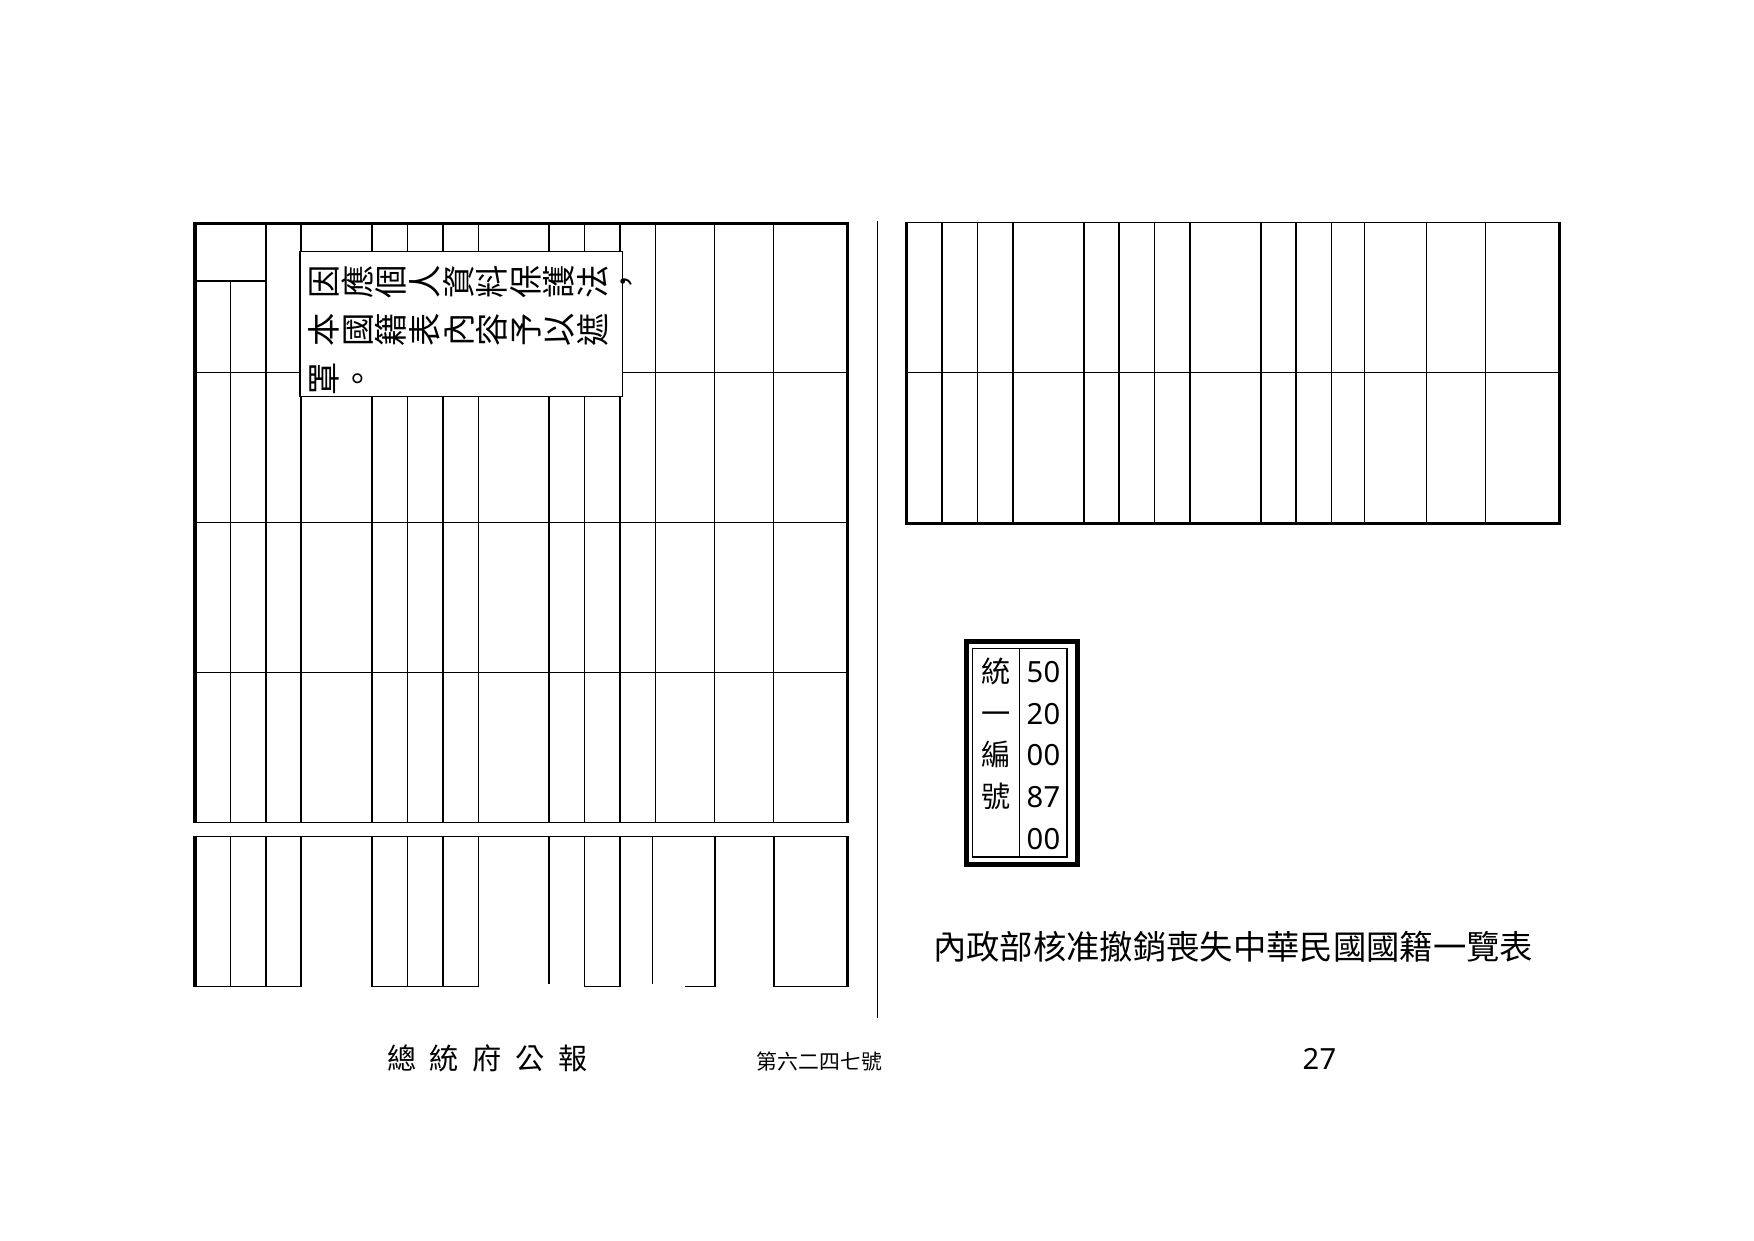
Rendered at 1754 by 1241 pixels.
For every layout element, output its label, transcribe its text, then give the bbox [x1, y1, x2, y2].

table_cell [978, 223, 1012, 372]
table_cell [1036, 223, 1060, 372]
table_header [585, 837, 619, 986]
table_cell [231, 373, 265, 522]
table_cell [302, 523, 325, 672]
table_cell [267, 673, 300, 822]
table_cell [197, 673, 230, 822]
table_header [653, 837, 685, 986]
table_header [656, 225, 714, 372]
table_cell [444, 397, 478, 522]
table_cell [1297, 223, 1331, 372]
table_cell [1214, 223, 1237, 372]
table_cell [744, 373, 773, 522]
table_cell [302, 673, 325, 822]
table_header [408, 225, 442, 251]
table_cell [502, 673, 525, 822]
table_header [267, 225, 300, 372]
table_cell [809, 373, 846, 522]
table_header [197, 225, 265, 280]
table_header [479, 225, 548, 251]
table_cell [325, 673, 348, 822]
table_cell [774, 673, 846, 822]
table_cell [1397, 373, 1426, 522]
table_header [408, 837, 442, 986]
table_header [444, 837, 478, 986]
table_cell [1214, 373, 1237, 522]
table_cell [715, 523, 744, 672]
table_header [502, 837, 525, 986]
table_cell [1332, 223, 1364, 372]
table_cell [373, 523, 407, 672]
table_header [373, 837, 407, 986]
table_header [774, 225, 846, 372]
table_cell [197, 523, 230, 672]
table_cell [585, 523, 619, 672]
table_cell [1427, 373, 1456, 522]
table_cell [1237, 223, 1260, 372]
table_cell [1262, 373, 1295, 522]
table_cell [1120, 223, 1154, 372]
table_cell [1486, 223, 1558, 372]
table_cell [502, 397, 525, 522]
table_cell [685, 523, 714, 672]
table_cell [585, 397, 619, 522]
table_cell 502000870012 [1020, 649, 1066, 856]
table_cell [943, 223, 977, 372]
table_cell [325, 523, 348, 672]
table_cell [774, 523, 846, 672]
table_cell [978, 373, 1012, 522]
table_cell [408, 673, 442, 822]
table_cell [1262, 223, 1295, 372]
table_cell [525, 523, 548, 672]
table_cell [348, 523, 371, 672]
table_cell [715, 673, 744, 822]
table_header [715, 225, 773, 372]
table_cell [1085, 373, 1118, 522]
table_header [197, 837, 230, 986]
table_header [685, 837, 714, 986]
table_cell [231, 282, 265, 372]
table_cell [1365, 373, 1397, 522]
table_cell [444, 523, 478, 672]
table_cell [479, 523, 502, 672]
table_cell [550, 397, 584, 522]
table_cell [348, 397, 371, 522]
table_cell [408, 523, 442, 672]
table_cell [325, 397, 348, 522]
table_cell [685, 673, 714, 822]
table_cell [1085, 223, 1118, 372]
table_cell [1120, 373, 1154, 522]
table_cell [348, 673, 371, 822]
table_cell [373, 397, 407, 522]
table_cell [479, 673, 502, 822]
table_cell [1155, 223, 1189, 372]
table_cell [656, 673, 685, 822]
table_cell [621, 373, 655, 522]
table_cell [267, 373, 300, 522]
table_cell [444, 673, 478, 822]
table_header [479, 837, 502, 986]
table_header [716, 837, 744, 986]
table_cell [774, 373, 809, 522]
table_header [373, 225, 407, 251]
table_header [231, 837, 265, 986]
table_cell [1332, 373, 1364, 522]
table_cell [1191, 223, 1213, 372]
table_cell [1014, 373, 1036, 522]
table_cell [550, 673, 584, 822]
table_cell [656, 373, 685, 522]
table_header [621, 837, 653, 986]
table_cell [1014, 223, 1036, 372]
table_cell [1456, 373, 1485, 522]
table_cell [1067, 856, 1075, 862]
table_cell [1486, 373, 1558, 522]
table_cell [197, 373, 230, 522]
table_cell [231, 673, 265, 822]
table_header [267, 837, 300, 986]
table_cell [1191, 373, 1213, 522]
table_header [348, 837, 371, 986]
table_cell [408, 397, 442, 522]
table_header [621, 225, 655, 372]
table_cell [972, 858, 1019, 862]
table_cell [1060, 373, 1083, 522]
table_cell [943, 373, 977, 522]
table_cell [744, 673, 773, 822]
table_header [972, 644, 1019, 648]
table_cell [550, 523, 584, 672]
table_cell [715, 373, 744, 522]
table_cell [302, 397, 325, 522]
table_cell [1060, 223, 1083, 372]
table_cell [267, 523, 300, 672]
table_header [550, 225, 584, 251]
table_cell [744, 523, 773, 672]
table_header [525, 837, 549, 986]
table_cell [231, 523, 265, 672]
table_header [744, 837, 773, 986]
table_header [302, 837, 325, 986]
table_header [775, 837, 846, 986]
table_header [325, 837, 348, 986]
table_cell 統一編號 [973, 649, 1019, 856]
table_cell [479, 397, 502, 522]
table_cell [1427, 223, 1456, 372]
table_cell [1068, 648, 1075, 856]
table_cell [1365, 223, 1397, 372]
table_cell [1237, 373, 1260, 522]
table_cell [621, 673, 655, 822]
table_cell [1155, 373, 1189, 522]
table_cell [373, 673, 407, 822]
table_cell [1397, 223, 1426, 372]
table_header [302, 225, 371, 251]
table_header [585, 225, 619, 251]
table_header [444, 225, 478, 251]
table_cell [685, 373, 714, 522]
table_cell [908, 373, 941, 522]
table_cell [585, 673, 619, 822]
table_cell [1456, 223, 1485, 372]
table_header [1020, 644, 1067, 648]
table_header [549, 837, 584, 986]
table_cell [525, 673, 548, 822]
table_cell [1036, 373, 1060, 522]
table_cell [525, 397, 548, 522]
table_cell [908, 223, 941, 372]
table_cell [621, 523, 655, 672]
table_cell [197, 282, 230, 372]
table_cell [1020, 858, 1067, 862]
table_cell [502, 523, 525, 672]
text 內政部核准撤銷喪失中華民國國籍一覽表 [907, 873, 1559, 981]
table_cell [1297, 373, 1331, 522]
table_cell [656, 523, 685, 672]
